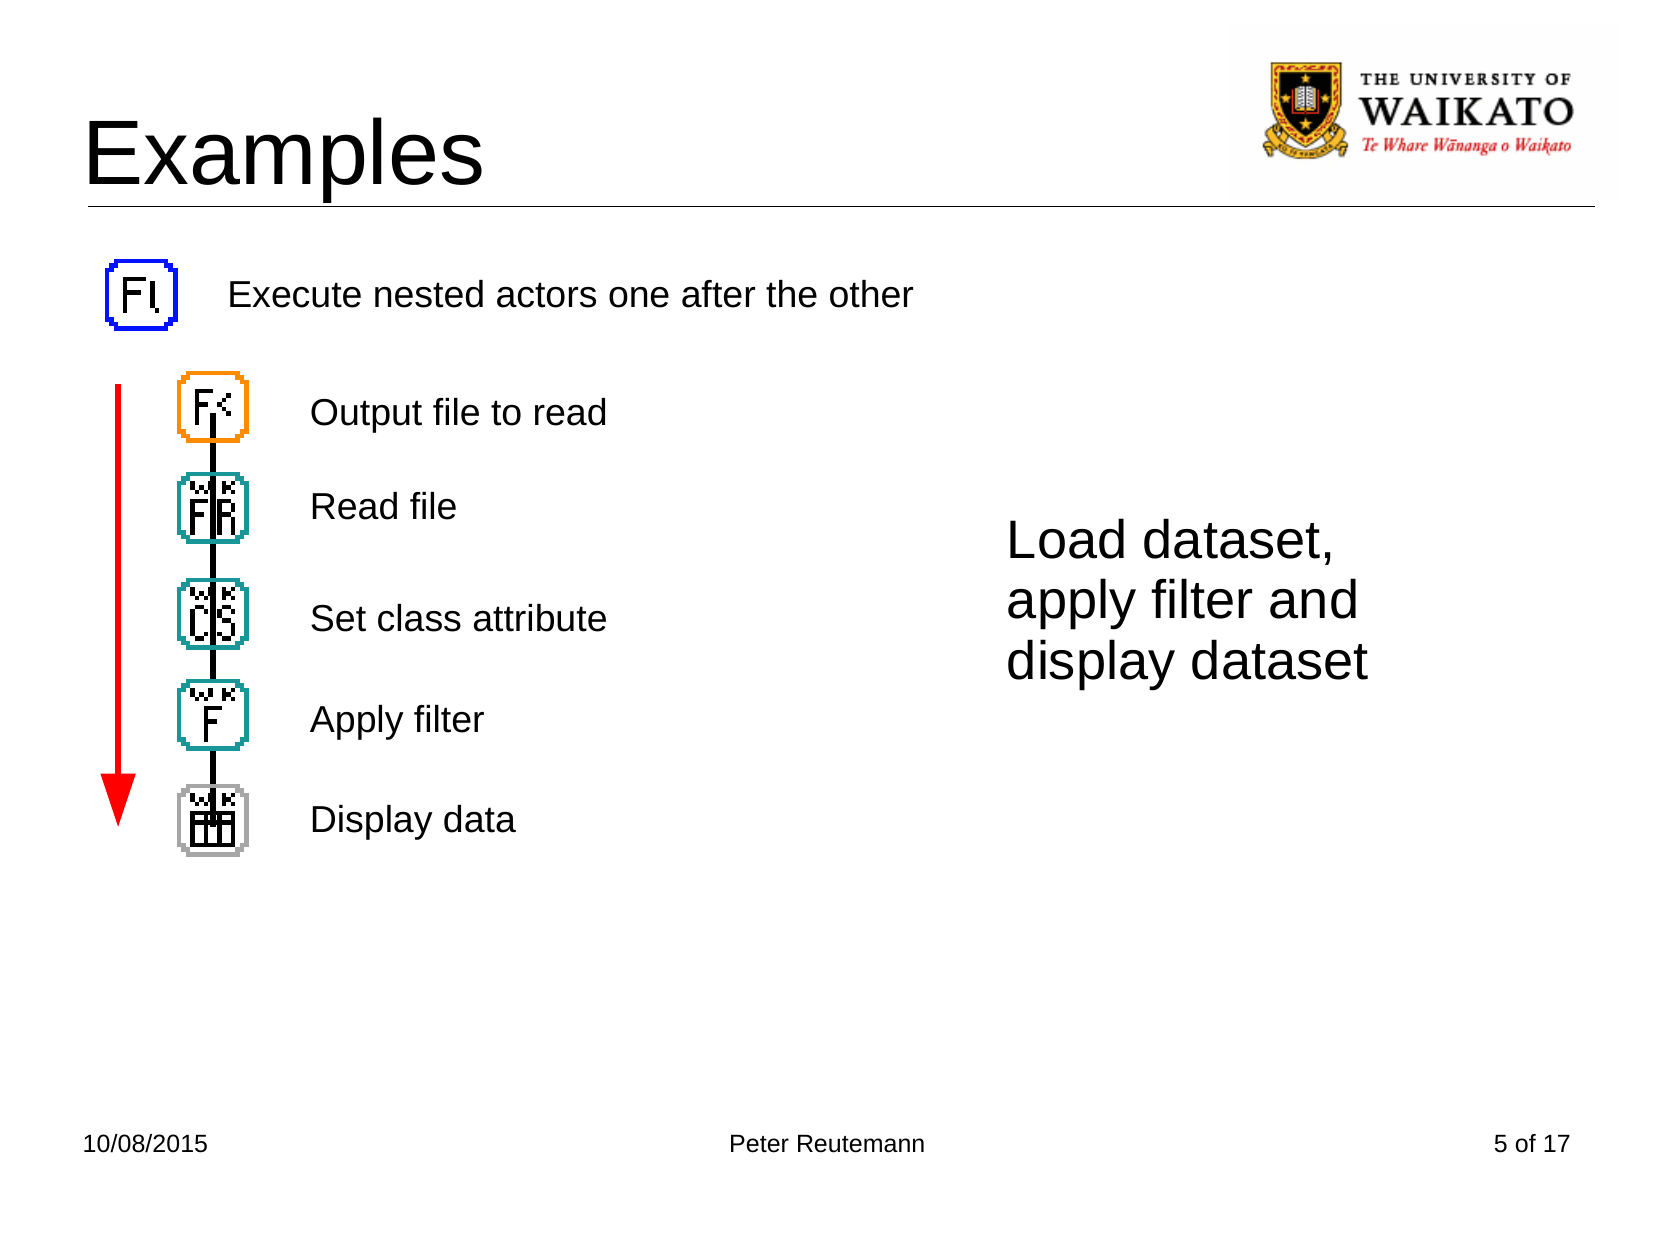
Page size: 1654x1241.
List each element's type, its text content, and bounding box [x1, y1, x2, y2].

picture [177, 679, 249, 751]
text_box Set class attribute [295, 590, 739, 650]
text_box Display data [295, 791, 650, 849]
text_box Apply filter [295, 690, 650, 748]
picture [177, 578, 249, 650]
text_box Read file [295, 478, 621, 536]
picture [177, 472, 249, 544]
picture [105, 259, 178, 331]
text_box Load dataset, apply filter and display dataset [992, 501, 1385, 700]
text_box Execute nested actors one after the other [212, 265, 1188, 325]
text_box Output file to read [295, 383, 709, 443]
picture [177, 784, 249, 857]
title Examples [82, 49, 1571, 257]
picture [177, 371, 249, 443]
picture [1228, 24, 1619, 201]
